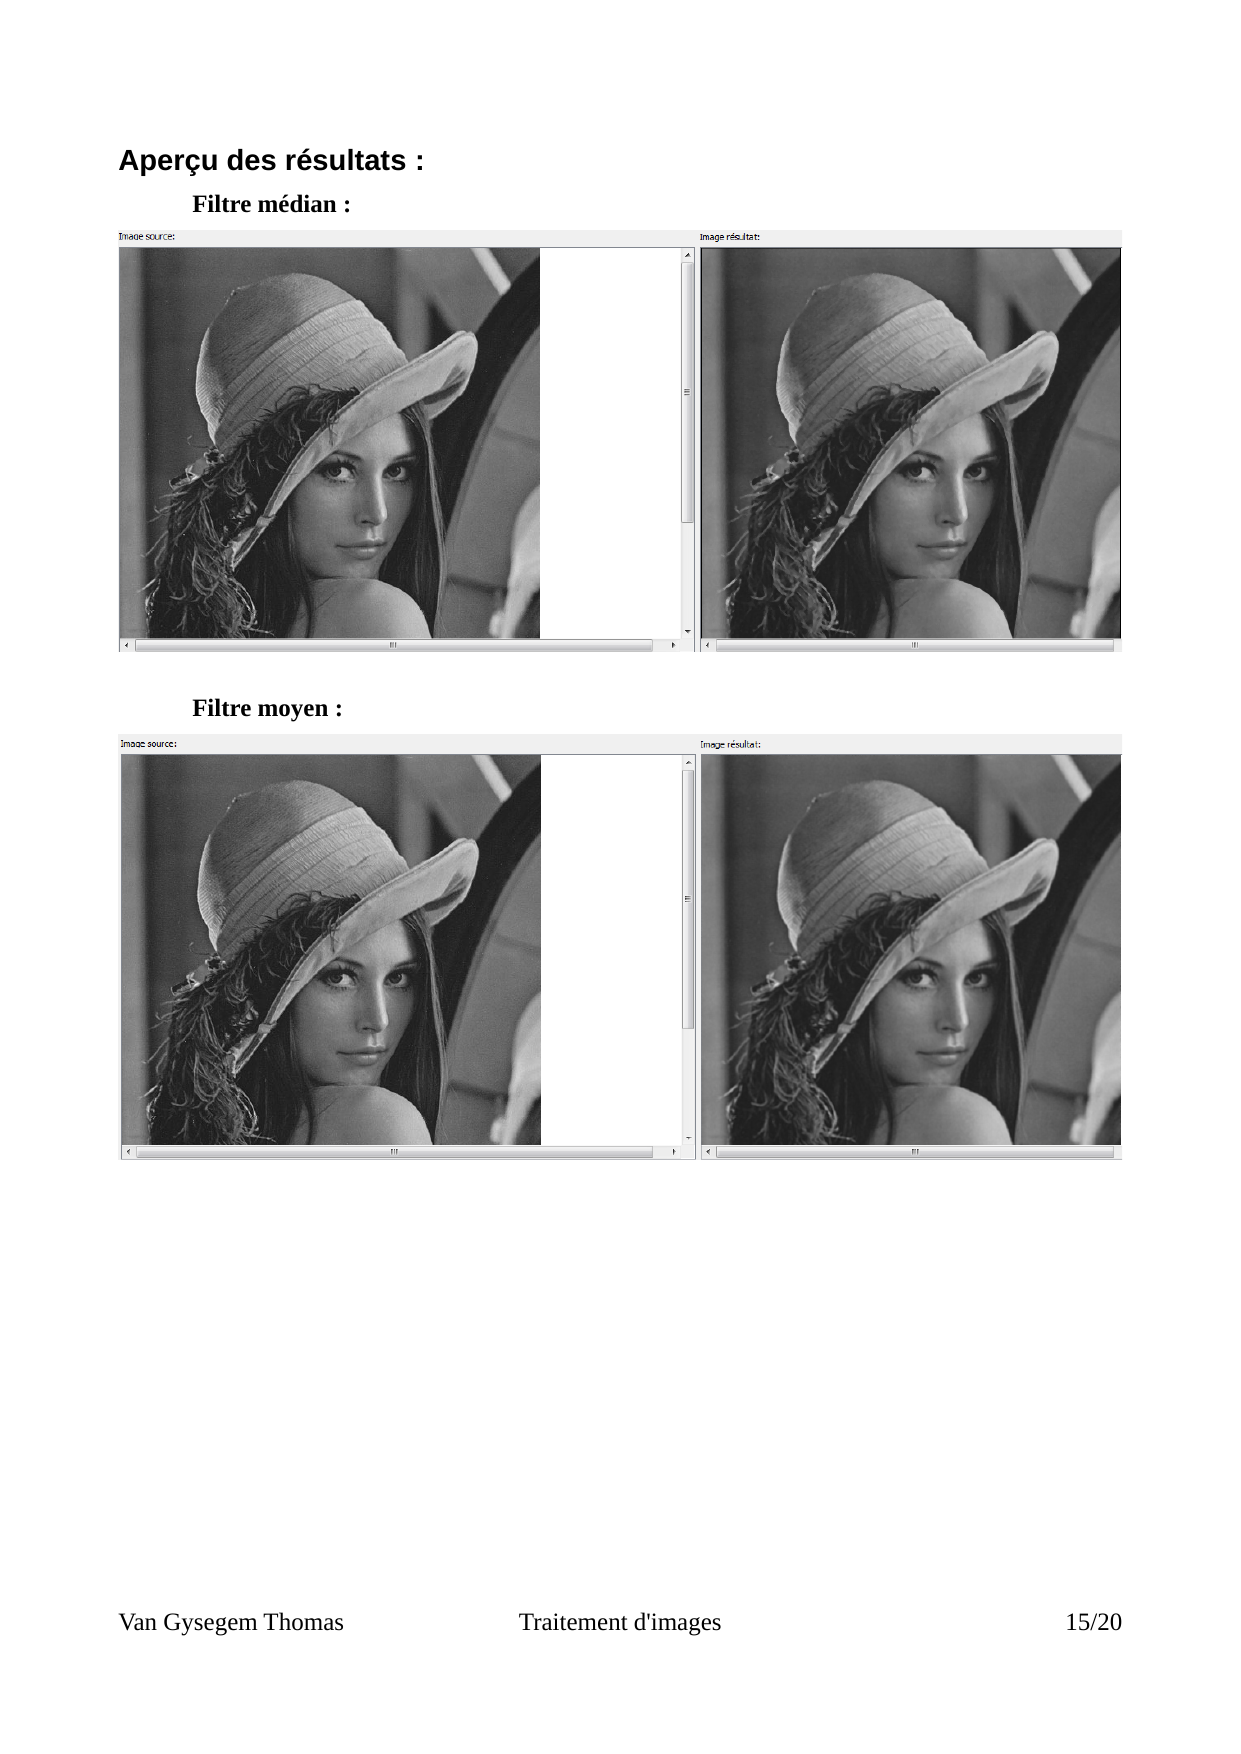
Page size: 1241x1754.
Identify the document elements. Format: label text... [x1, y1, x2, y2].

text Filtre moyen : [118, 693, 1122, 722]
subtitle Aperçu des résultats : [118, 143, 1122, 177]
picture [118, 734, 1123, 1160]
picture [118, 230, 1123, 652]
text Filtre médian : [118, 189, 1122, 218]
